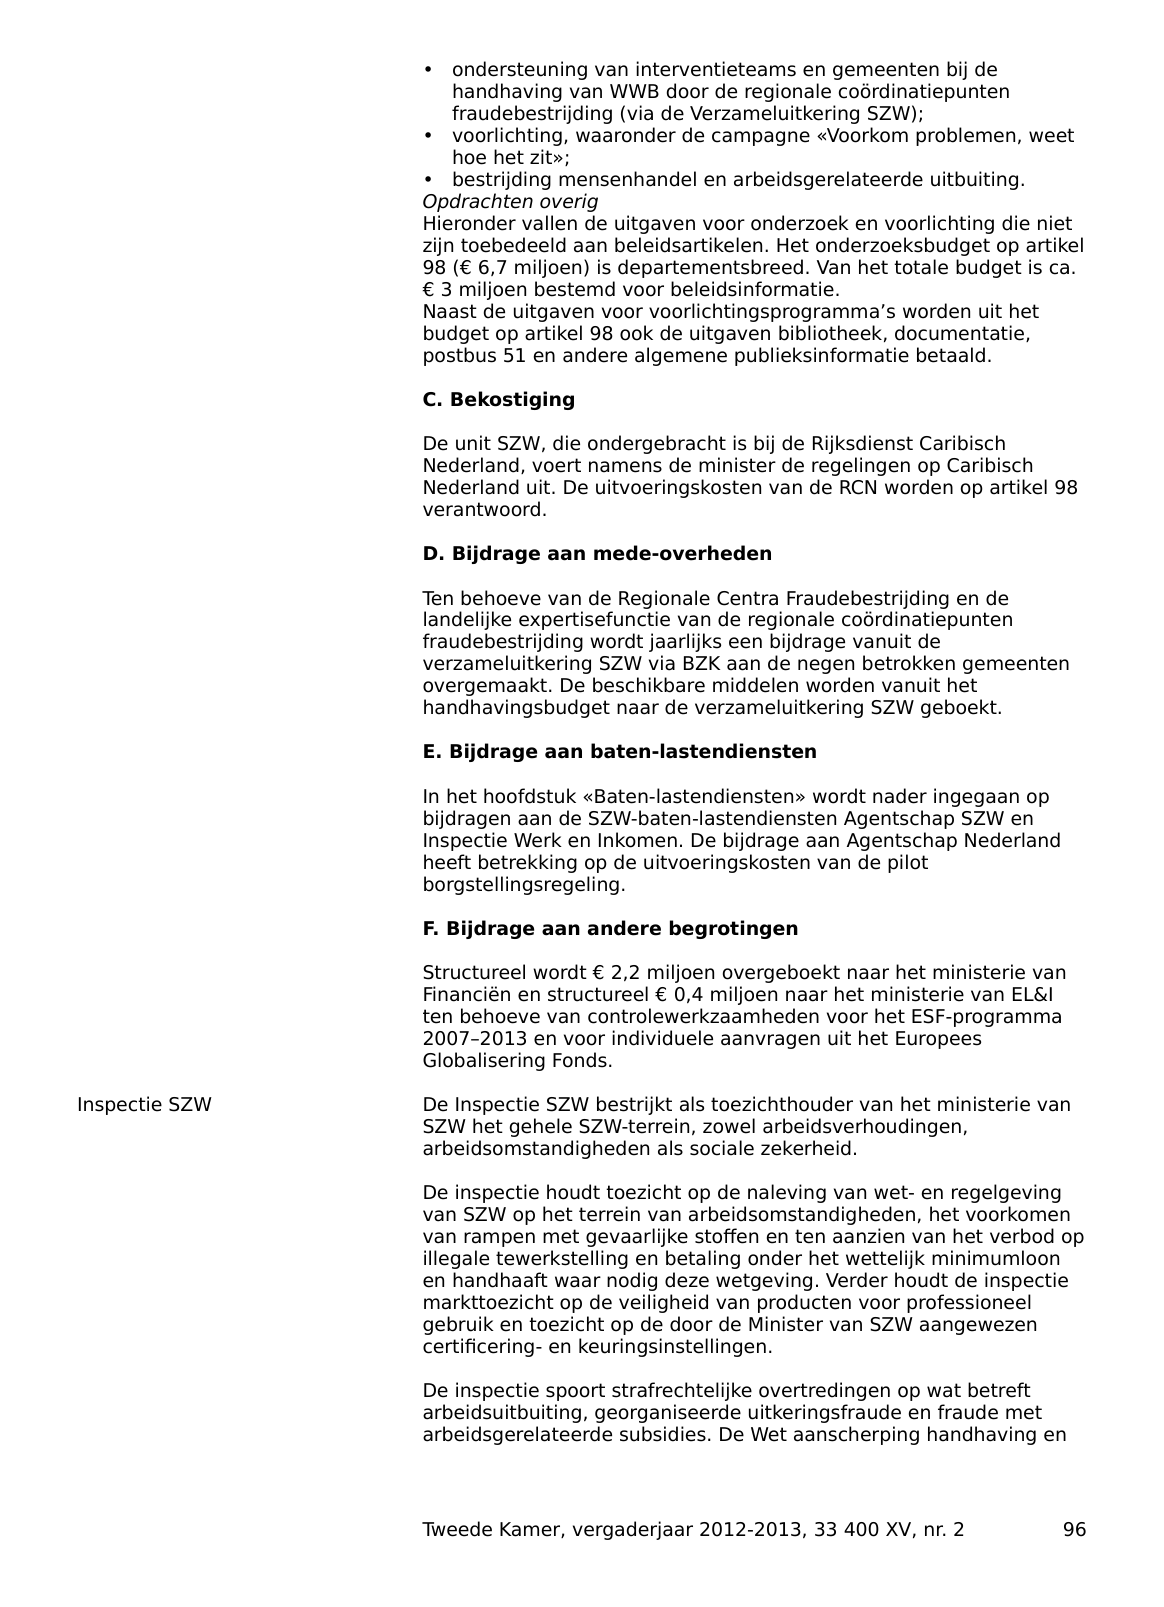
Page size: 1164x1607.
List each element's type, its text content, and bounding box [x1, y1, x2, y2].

subtitle C. Bekostiging [422, 389, 1087, 411]
text De inspectie houdt toezicht op de naleving van wet- en regelgeving van SZW op het terrein van arbeidsomstandigheden, het voorkomen van rampen met gevaarlijke stoffen en ten aanzien van het verbod op illegale tewerkstelling en betaling onder het wettelijk minimumloon en handhaaft waar nodig deze wetgeving. Verder houdt de inspectie markttoezicht op de veiligheid van producten voor professioneel gebruik en toezicht op de door de Minister van SZW aangewezen certificering- en keuringsinstellingen. [422, 1182, 1087, 1358]
text • bestrijding mensenhandel en arbeidsgerelateerde uitbuiting. [422, 169, 1087, 191]
text De inspectie spoort strafrechtelijke overtredingen op wat betreft arbeidsuitbuiting, georganiseerde uitkeringsfraude en fraude met arbeidsgerelateerde subsidies. De Wet aanscherping handhaving en [422, 1380, 1087, 1446]
subtitle D. Bijdrage aan mede-overheden [422, 543, 1087, 565]
text Ten behoeve van de Regionale Centra Fraudebestrijding en de landelijke expertisefunctie van de regionale coördinatiepunten fraudebestrijding wordt jaarlijks een bijdrage vanuit de verzameluitkering SZW via BZK aan de negen betrokken gemeenten overgemaakt. De beschikbare middelen worden vanuit het handhavingsbudget naar de verzameluitkering SZW geboekt. [422, 587, 1087, 719]
text De Inspectie SZW bestrijkt als toezichthouder van het ministerie van SZW het gehele SZW-terrein, zowel arbeidsverhoudingen, arbeidsomstandigheden als sociale zekerheid. [422, 1094, 1087, 1160]
text Naast de uitgaven voor voorlichtingsprogramma’s worden uit het budget op artikel 98 ook de uitgaven bibliotheek, documentatie, postbus 51 en andere algemene publieksinformatie betaald. [422, 301, 1087, 367]
text Structureel wordt € 2,2 miljoen overgeboekt naar het ministerie van Financiën en structureel € 0,4 miljoen naar het ministerie van EL&I ten behoeve van controlewerkzaamheden voor het ESF-programma 2007–2013 en voor individuele aanvragen uit het Europees Globalisering Fonds. [422, 962, 1087, 1072]
text De unit SZW, die ondergebracht is bij de Rijksdienst Caribisch Nederland, voert namens de minister de regelingen op Caribisch Nederland uit. De uitvoeringskosten van de RCN worden op artikel 98 verantwoord. [422, 433, 1087, 521]
text • ondersteuning van interventieteams en gemeenten bij de handhaving van WWB door de regionale coördinatiepunten fraudebestrijding (via de Verzameluitkering SZW); [422, 59, 1087, 125]
text In het hoofdstuk «Baten-lastendiensten» wordt nader ingegaan op bijdragen aan de SZW-baten-lastendiensten Agentschap SZW en Inspectie Werk en Inkomen. De bijdrage aan Agentschap Nederland heeft betrekking op de uitvoeringskosten van de pilot borgstellingsregeling. [422, 786, 1087, 896]
text Hieronder vallen de uitgaven voor onderzoek en voorlichting die niet zijn toebedeeld aan beleidsartikelen. Het onderzoeksbudget op artikel 98 (€ 6,7 miljoen) is departementsbreed. Van het totale budget is ca. € 3 miljoen bestemd voor beleidsinformatie. [422, 213, 1087, 301]
subtitle F. Bijdrage aan andere begrotingen [422, 918, 1087, 940]
text Opdrachten overig [422, 191, 1087, 213]
text • voorlichting, waaronder de campagne «Voorkom problemen, weet hoe het zit»; [422, 125, 1087, 169]
subtitle E. Bijdrage aan baten-lastendiensten [422, 741, 1087, 763]
text Inspectie SZW [77, 1094, 399, 1116]
